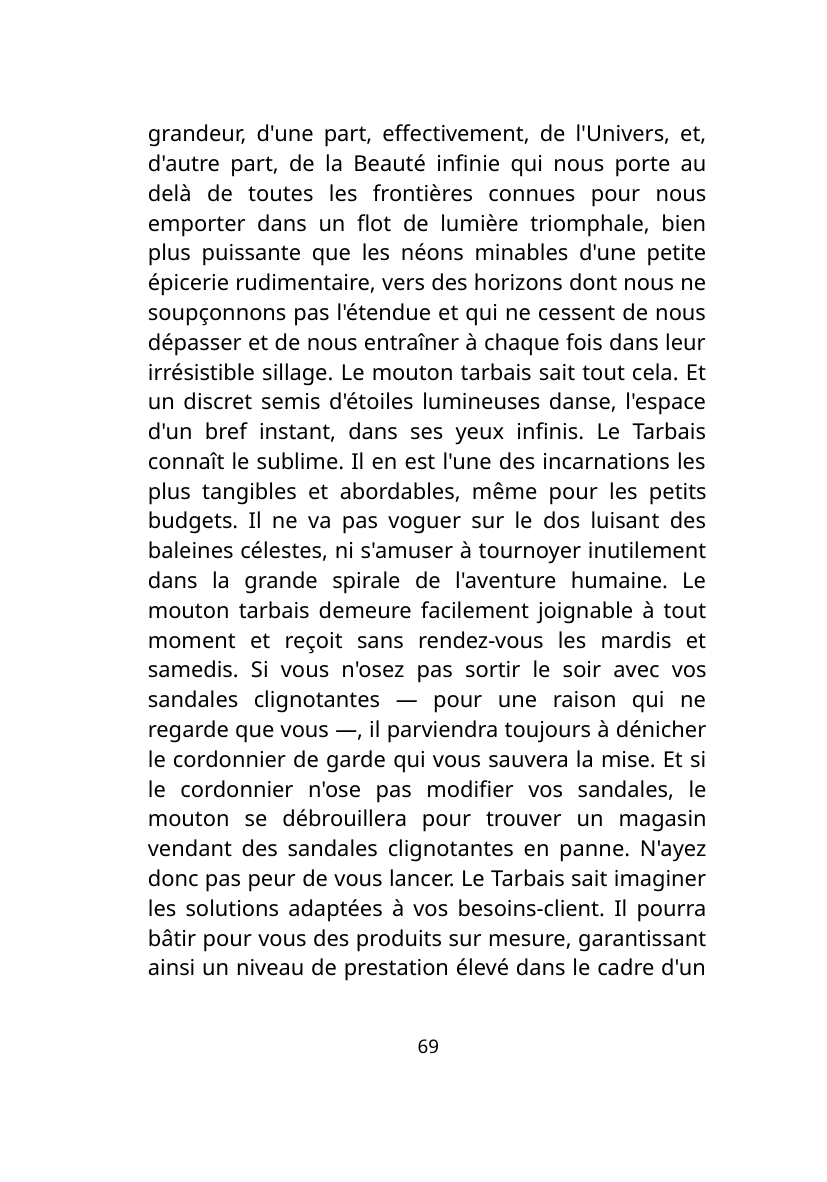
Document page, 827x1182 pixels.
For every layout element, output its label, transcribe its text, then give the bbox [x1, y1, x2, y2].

text grandeur, d'une part, effectivement, de l'Univers, et, d'autre part, de la Beauté infinie qui nous porte au delà de toutes les frontières connues pour nous emporter dans un flot de lumière triomphale, bien plus puissante que les néons minables d'une petite épicerie rudimentaire, vers des horizons dont nous ne soupçonnons pas l'étendue et qui ne cessent de nous dépasser et de nous entraîner à chaque fois dans leur irrésistible sillage. Le mouton tarbais sait tout cela. Et un discret semis d'étoiles lumineuses danse, l'espace d'un bref instant, dans ses yeux infinis. Le Tarbais connaît le sublime. Il en est l'une des incarnations les plus tangibles et abordables, même pour les petits budgets. Il ne va pas voguer sur le dos luisant des baleines célestes, ni s'amuser à tournoyer inutilement dans la grande spirale de l'aventure humaine. Le mouton tarbais demeure facilement joignable à tout moment et reçoit sans rendez-vous les mardis et samedis. Si vous n'osez pas sortir le soir avec vos sandales clignotantes — pour une raison qui ne regarde que vous —, il parviendra toujours à dénicher le cordonnier de garde qui vous sauvera la mise. Et si le cordonnier n'ose pas modifier vos sandales, le mouton se débrouillera pour trouver un magasin vendant des sandales clignotantes en panne. N'ayez donc pas peur de vous lancer. Le Tarbais sait imaginer les solutions adaptées à vos besoins-client. Il pourra bâtir pour vous des produits sur mesure, garantissant ainsi un niveau de prestation élevé dans le cadre d'un [148, 118, 707, 982]
